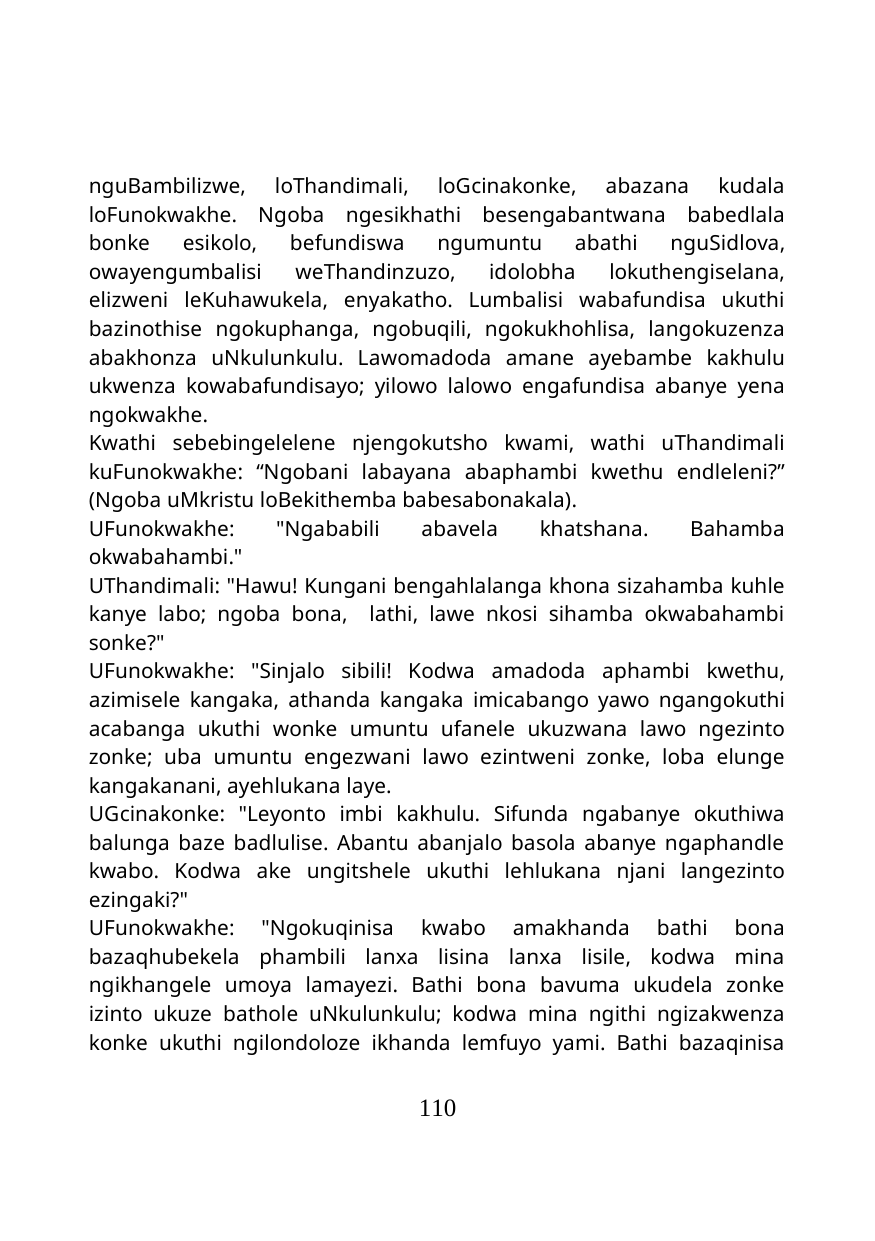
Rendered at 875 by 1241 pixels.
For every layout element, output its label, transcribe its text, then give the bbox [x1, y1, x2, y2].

text nguBambilizwe, loThandimali, loGcinakonke, abazana kudala loFunokwakhe. Ngoba ngesikhathi besengabantwana babedlala bonke esikolo, befundiswa ngumuntu abathi nguSidlova, owayengumbalisi weThandinzuzo, idolobha lokuthengiselana, elizweni leKuhawukela, enyakatho. Lumbalisi wabafundisa ukuthi bazinothise ngokuphanga, ngobuqili, ngokukhohlisa, langokuzenza abakhonza uNkulunkulu. Lawomadoda amane ayebambe kakhulu ukwenza kowabafundisayo; yilowo lalowo engafundisa abanye yena ngokwakhe. [88, 171, 786, 428]
text UFunokwakhe: "Sinjalo sibili! Kodwa amadoda aphambi kwethu, azimisele kangaka, athanda kangaka imicabango yawo ngangokuthi acabanga ukuthi wonke umuntu ufanele ukuzwana lawo ngezinto zonke; uba umuntu engezwani lawo ezintweni zonke, loba elunge kangakanani, ayehlukana laye. [88, 656, 786, 799]
text UGcinakonke: "Leyonto imbi kakhulu. Sifunda ngabanye okuthiwa balunga baze badlulise. Abantu abanjalo basola abanye ngaphandle kwabo. Kodwa ake ungitshele ukuthi lehlukana njani langezinto ezingaki?" [88, 799, 786, 913]
text Kwathi sebebingelelene njengokutsho kwami, wathi uThandimali kuFunokwakhe: “Ngobani labayana abaphambi kwethu endleleni?” (Ngoba uMkristu loBekithemba babesabonakala). [88, 428, 786, 514]
text UFunokwakhe: "Ngababili abavela khatshana. Bahamba okwabahambi." [88, 514, 786, 571]
text UFunokwakhe: "Ngokuqinisa kwabo amakhanda bathi bona bazaqhubekela phambili lanxa lisina lanxa lisile, kodwa mina ngikhangele umoya lamayezi. Bathi bona bavuma ukudela zonke izinto ukuze bathole uNkulunkulu; kodwa mina ngithi ngizakwenza konke ukuthi ngilondoloze ikhanda lemfuyo yami. Bathi bazaqinisa [88, 913, 786, 1056]
text UThandimali: "Hawu! Kungani bengahlalanga khona sizahamba kuhle kanye labo; ngoba bona, lathi, lawe nkosi sihamba okwabahambi sonke?" [88, 571, 786, 656]
